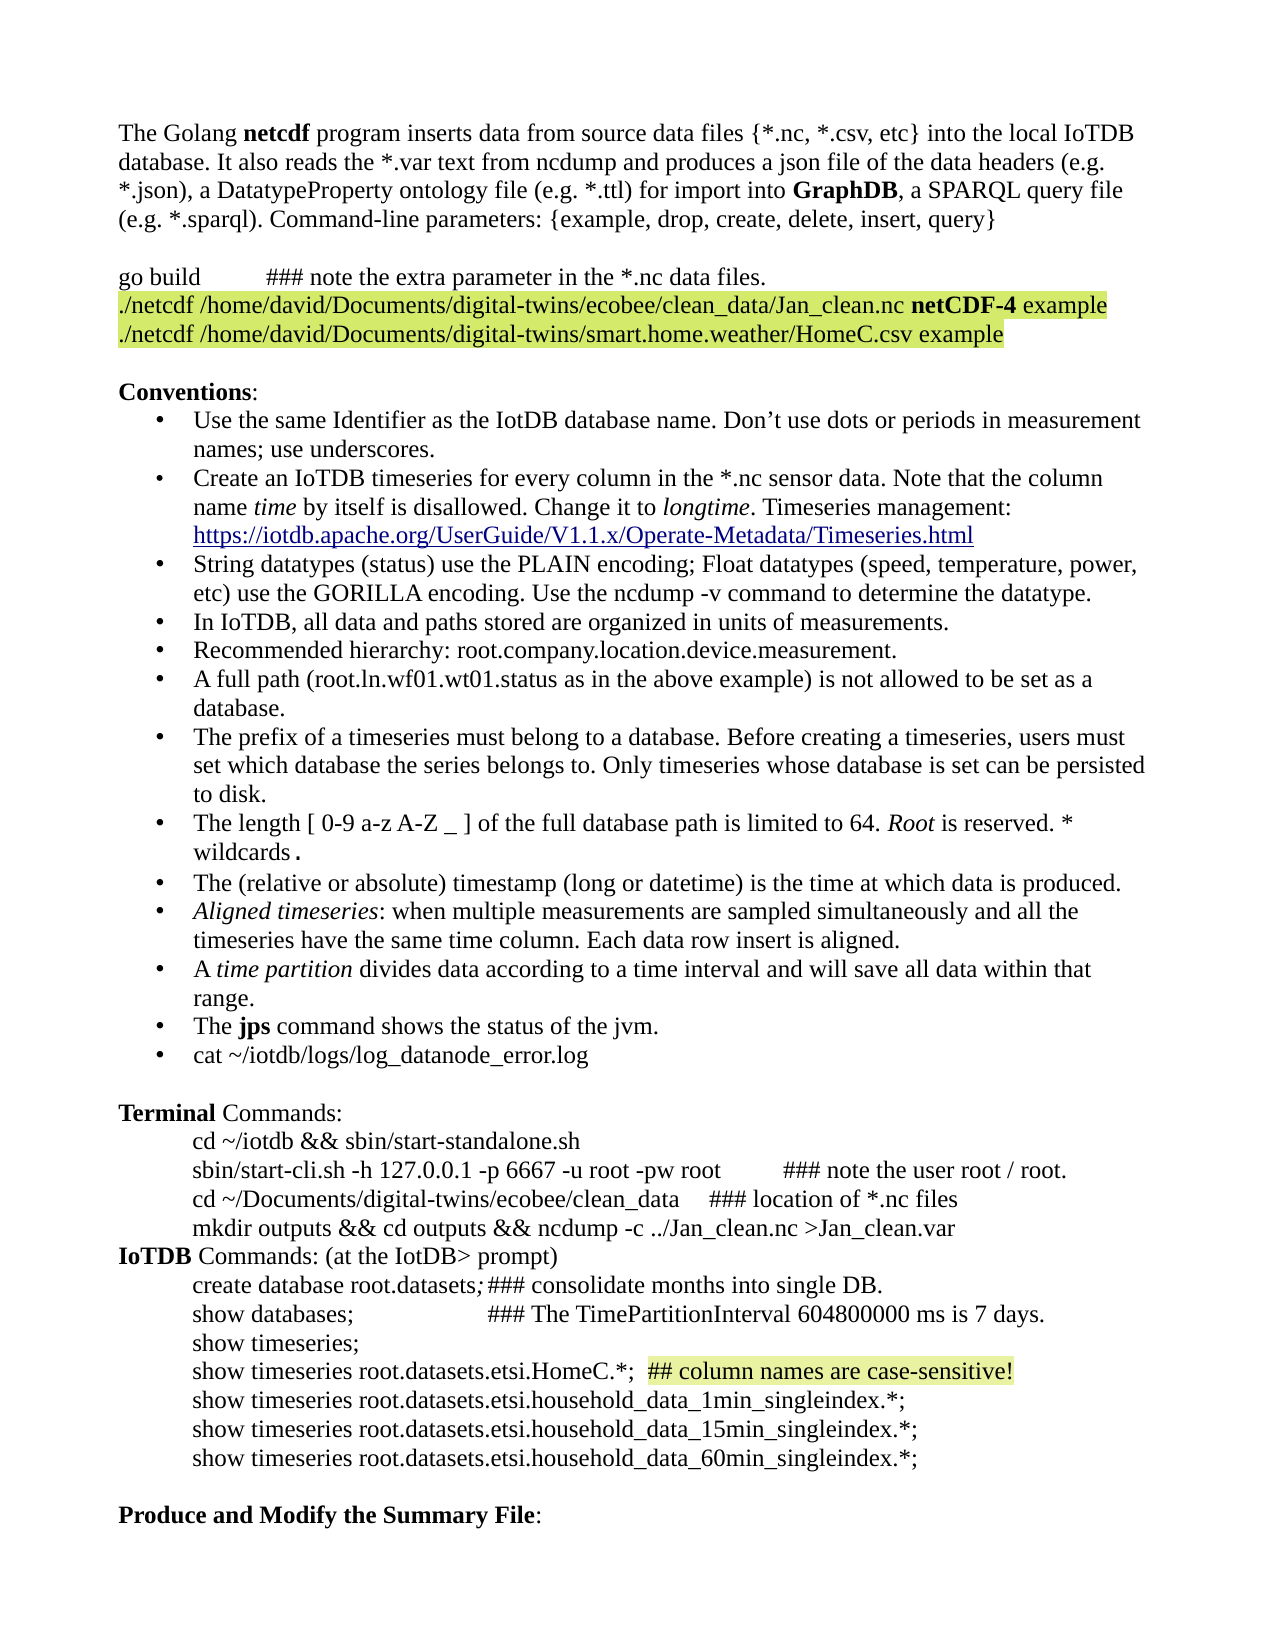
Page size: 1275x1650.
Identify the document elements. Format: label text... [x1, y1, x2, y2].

text cd ~/iotdb && sbin/start-standalone.sh [192, 1126, 1157, 1155]
list In IoTDB, all data and paths stored are organized in units of measurements. [156, 607, 1157, 636]
text show timeseries root.datasets.etsi.HomeC.*; ## column names are case-sensitive! [192, 1356, 1157, 1385]
text ./netcdf /home/david/Documents/digital-twins/smart.home.weather/HomeC.csv example [118, 319, 1157, 348]
list A full path (root.ln.wf01.wt01.status as in the above example) is not allowed to be set as a database. [156, 664, 1157, 722]
text sbin/start-cli.sh -h 127.0.0.1 -p 6667 -u root -pw root ### note the user root / root. [192, 1155, 1157, 1184]
text The Golang netcdf program inserts data from source data files {*.nc, *.csv, etc} into the local IoTDB database. It also reads the *.var text from ncdump and produces a json file of the data headers (e.g. *.json), a DatatypeProperty ontology file (e.g. *.ttl) for import into GraphDB, a SPARQL query file (e.g. *.sparql). Command-line parameters: {example, drop, create, delete, insert, query} [118, 118, 1157, 233]
text show timeseries root.datasets.etsi.household_data_15min_singleindex.*; [192, 1414, 1157, 1443]
text show timeseries root.datasets.etsi.household_data_60min_singleindex.*; [192, 1443, 1157, 1471]
text show timeseries root.datasets.etsi.household_data_1min_singleindex.*; [192, 1385, 1157, 1414]
list The length [ 0-9 a-z A-Z _ ] of the full database path is limited to 64. Root is reserved. * wildcards. [156, 808, 1157, 868]
list String datatypes (status) use the PLAIN encoding; Float datatypes (speed, temperature, power, etc) use the GORILLA encoding. Use the ncdump -v command to determine the datatype. [156, 549, 1157, 607]
text go build ### note the extra parameter in the *.nc data files. [118, 262, 1157, 291]
list The prefix of a timeseries must belong to a database. Before creating a timeseries, users must set which database the series belongs to. Only timeseries whose database is set can be persisted to disk. [156, 722, 1157, 808]
text Conventions: [118, 377, 1157, 406]
text ./netcdf /home/david/Documents/digital-twins/ecobee/clean_data/Jan_clean.nc netCDF-4 example [118, 291, 1157, 319]
list The jps command shows the status of the jvm. [156, 1011, 1157, 1040]
text create database root.datasets; ### consolidate months into single DB. [192, 1270, 1157, 1299]
list A time partition divides data according to a time interval and will save all data within that range. [156, 954, 1157, 1011]
text IoTDB Commands: (at the IotDB> prompt) [118, 1241, 1157, 1270]
text show databases; ### The TimePartitionInterval 604800000 ms is 7 days. [192, 1299, 1157, 1328]
list Recommended hierarchy: root.company.location.device.measurement. [156, 636, 1157, 664]
list Aligned timeseries: when multiple measurements are sampled simultaneously and all the timeseries have the same time column. Each data row insert is aligned. [156, 896, 1157, 954]
text mkdir outputs && cd outputs && ncdump -c ../Jan_clean.nc >Jan_clean.var [192, 1213, 1157, 1241]
text Produce and Modify the Summary File: [118, 1500, 1157, 1529]
list Create an IoTDB timeseries for every column in the *.nc sensor data. Note that the column name time by itself is disallowed. Change it to longtime. Timeseries management: https://iotdb.apache.org/UserGuide/V1.1.x/Operate-Metadata/Timeseries.html [156, 463, 1157, 549]
list Use the same Identifier as the IotDB database name. Don’t use dots or periods in measurement names; use underscores. [156, 406, 1157, 463]
text show timeseries; [192, 1328, 1157, 1356]
text cd ~/Documents/digital-twins/ecobee/clean_data ### location of *.nc files [192, 1184, 1157, 1213]
text Terminal Commands: [118, 1098, 1157, 1126]
list The (relative or absolute) timestamp (long or datetime) is the time at which data is produced. [156, 868, 1157, 896]
list cat ~/iotdb/logs/log_datanode_error.log [156, 1040, 1157, 1069]
